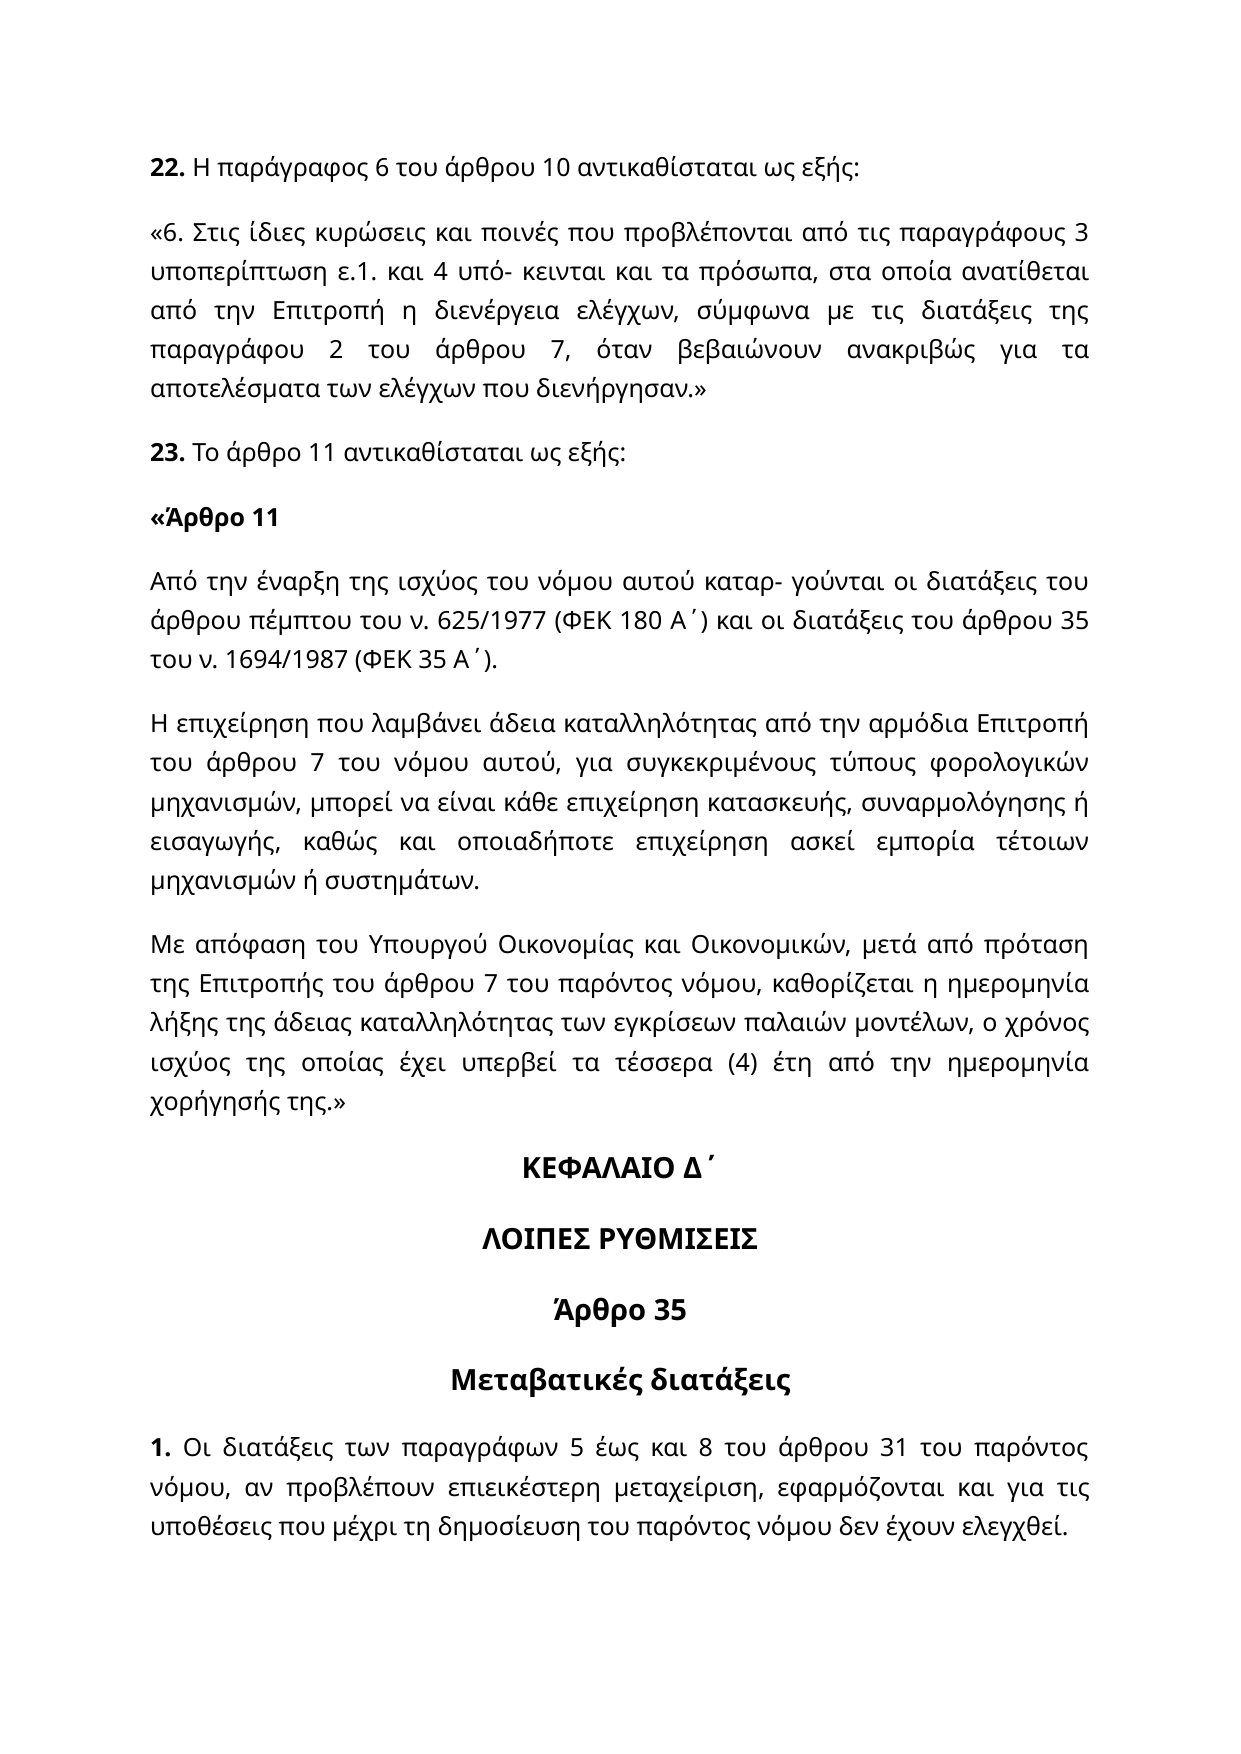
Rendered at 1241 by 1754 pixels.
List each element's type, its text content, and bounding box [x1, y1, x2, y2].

text «Άρθρο 11 [150, 499, 1090, 533]
text Με απόφαση του Υπουργού Οικονομίας και Οικονομικών, μετά από πρόταση της Επιτροπής του άρθρου 7 του παρόντος νόμου, καθορίζεται η ημερομηνία λήξης της άδειας καταλληλότητας των εγκρίσεων παλαιών μοντέλων, ο χρόνος ισχύος της οποίας έχει υπερβεί τα τέσσερα (4) έτη από την ημερομηνία χορήγησής της.» [150, 927, 1090, 1117]
subtitle Μεταβατικές διατάξεις [150, 1359, 1090, 1399]
text 23. Το άρθρο 11 αντικαθίσταται ως εξής: [150, 435, 1090, 469]
text 22. Η παράγραφος 6 του άρθρου 10 αντικαθίσταται ως εξής: [150, 150, 1090, 184]
text «6. Στις ίδιες κυρώσεις και ποινές που προβλέπονται από τις παραγράφους 3 υποπερίπτωση ε.1. και 4 υπό- κεινται και τα πρόσωπα, στα οποία ανατίθεται από την Επιτροπή η διενέργεια ελέγχων, σύμφωνα με τις διατάξεις της παραγράφου 2 του άρθρου 7, όταν βεβαιώνουν ανακριβώς για τα αποτελέσματα των ελέγχων που διενήργησαν.» [150, 214, 1090, 405]
subtitle ΚΕΦΑΛΑΙΟ Δ΄ [150, 1147, 1090, 1187]
text 1. Οι διατάξεις των παραγράφων 5 έως και 8 του άρθρου 31 του παρόντος νόμου, αν προβλέπουν επιεικέστερη μεταχείριση, εφαρμόζονται και για τις υποθέσεις που μέχρι τη δημοσίευση του παρόντος νόμου δεν έχουν ελεγχθεί. [150, 1430, 1090, 1542]
subtitle ΛΟΙΠΕΣ ΡΥΘΜΙΣΕΙΣ [150, 1218, 1090, 1258]
text Η επιχείρηση που λαμβάνει άδεια καταλληλότητας από την αρμόδια Επιτροπή του άρθρου 7 του νόμου αυτού, για συγκεκριμένους τύπους φορολογικών μηχανισμών, μπορεί να είναι κάθε επιχείρηση κατασκευής, συναρμολόγησης ή εισαγωγής, καθώς και οποιαδήποτε επιχείρηση ασκεί εμπορία τέτοιων μηχανισμών ή συστημάτων. [150, 706, 1090, 897]
subtitle Άρθρο 35 [150, 1289, 1090, 1328]
text Από την έναρξη της ισχύος του νόμου αυτού καταρ- γούνται οι διατάξεις του άρθρου πέμπτου του ν. 625/1977 (ΦΕΚ 180 A΄) και οι διατάξεις του άρθρου 35 του ν. 1694/1987 (ΦΕΚ 35 A΄). [150, 563, 1090, 676]
